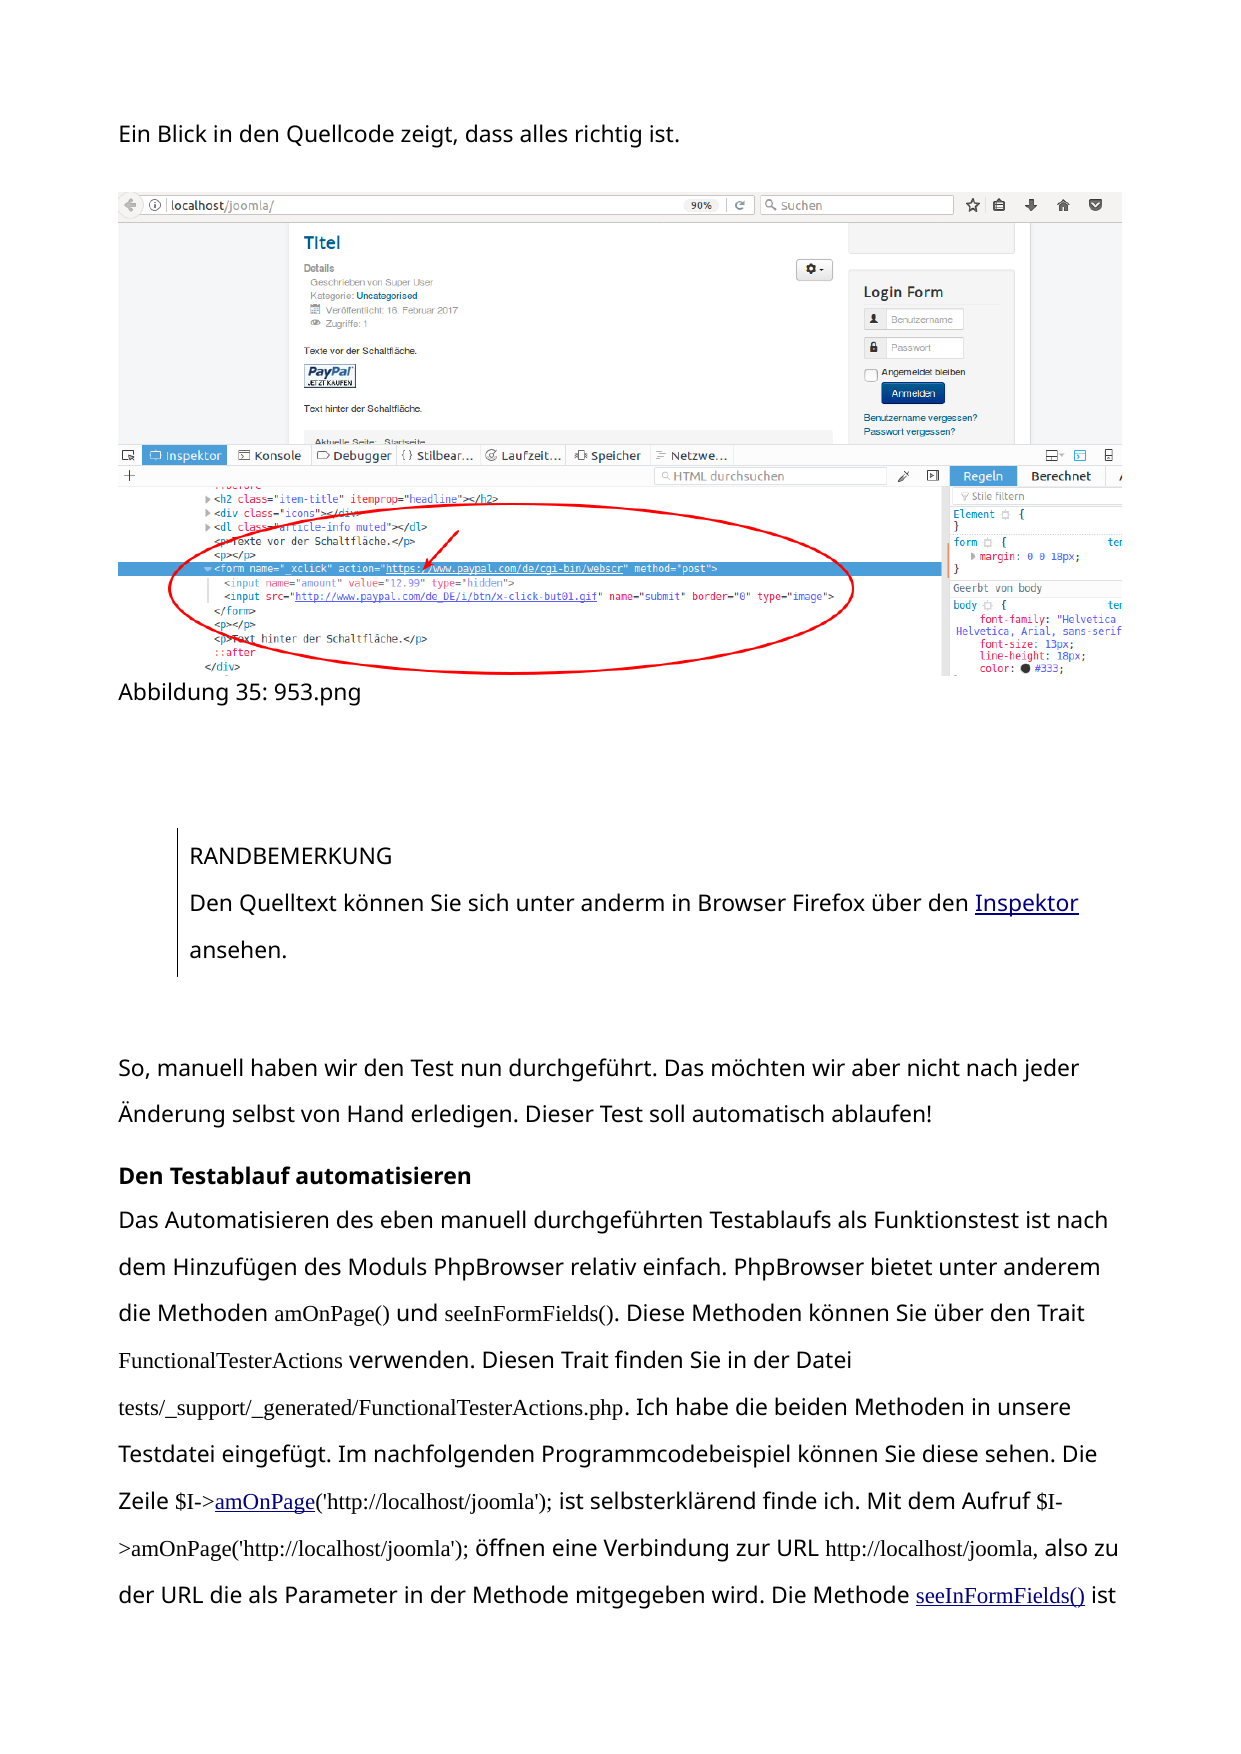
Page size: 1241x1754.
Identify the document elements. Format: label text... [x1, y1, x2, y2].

text Ein Blick in den Quellcode zeigt, dass alles richtig ist. [118, 118, 1122, 149]
subtitle Den Testablauf automatisieren [118, 1160, 1122, 1191]
text Abbildung 35: 953.png [118, 676, 1122, 707]
text So, manuell haben wir den Test nun durchgeführt. Das möchten wir aber nicht nach jeder Änderung selbst von Hand erledigen. Dieser Test soll automatisch ablaufen! [118, 1051, 1122, 1129]
text RANDBEMERKUNG Den Quelltext können Sie sich unter anderm in Browser Firefox über den Inspektor ansehen. [178, 828, 1122, 977]
picture [118, 192, 1123, 676]
text Das Automatisieren des eben manuell durchgeführten Testablaufs als Funktionstest ist nach dem Hinzufügen des Moduls PhpBrowser relativ einfach. PhpBrowser bietet unter anderem die Methoden amOnPage() und seeInFormFields(). Diese Methoden können Sie über den Trait FunctionalTesterActions verwenden. Diesen Trait finden Sie in der Datei tests/_support/_generated/FunctionalTesterActions.php. Ich habe die beiden Methoden in unsere Testdatei eingefügt. Im nachfolgenden Programmcodebeispiel können Sie diese sehen. Die Zeile $I->amOnPage('http://localhost/joomla'); ist selbsterklärend finde ich. Mit dem Aufruf $I->amOnPage('http://localhost/joomla'); öffnen eine Verbindung zur URL http://localhost/joomla, also zu der URL die als Parameter in der Methode mitgegeben wird. Die Methode seeInFormFields() ist [118, 1203, 1122, 1610]
